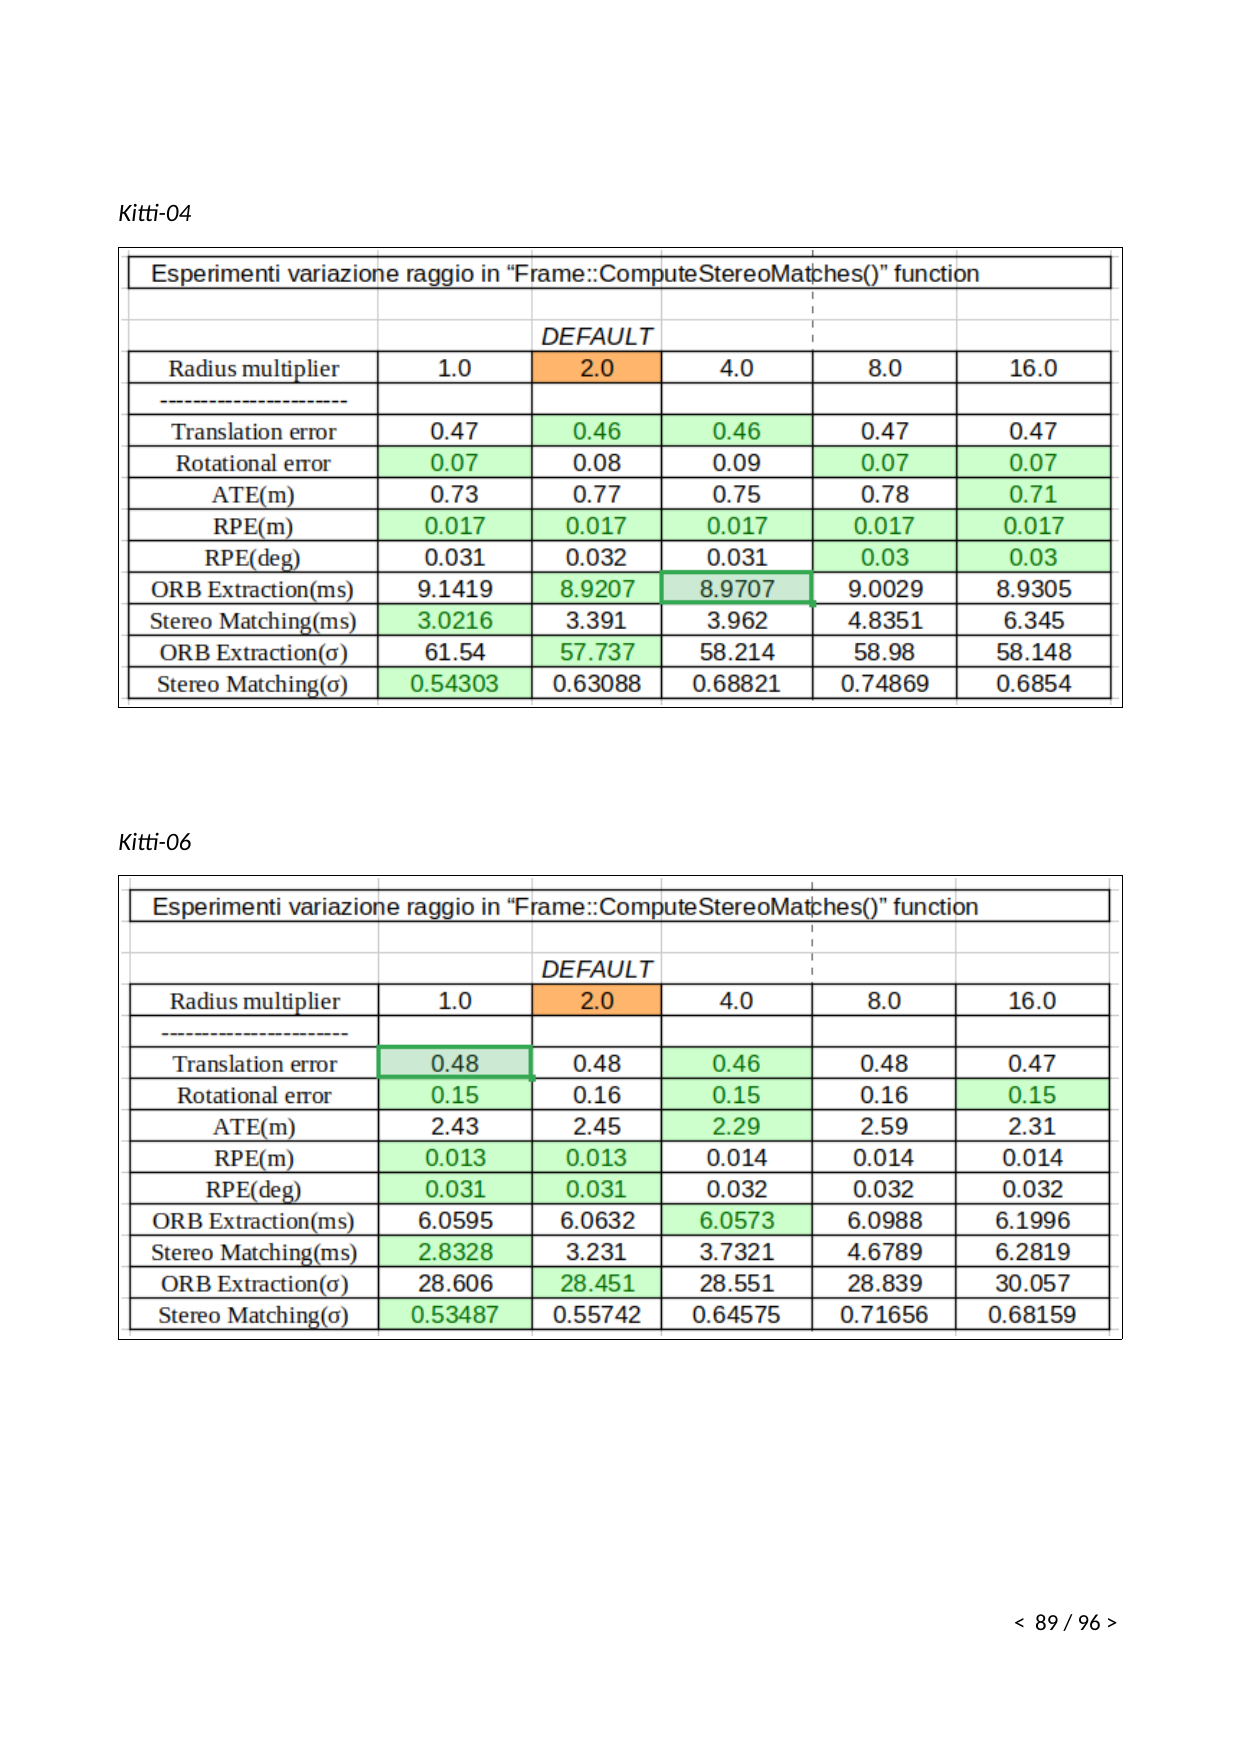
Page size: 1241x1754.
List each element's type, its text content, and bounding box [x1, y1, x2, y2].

picture [121, 878, 1119, 1336]
picture [121, 250, 1119, 705]
text Kitti-06 [118, 826, 1122, 856]
text Kitti-04 [118, 197, 1122, 228]
